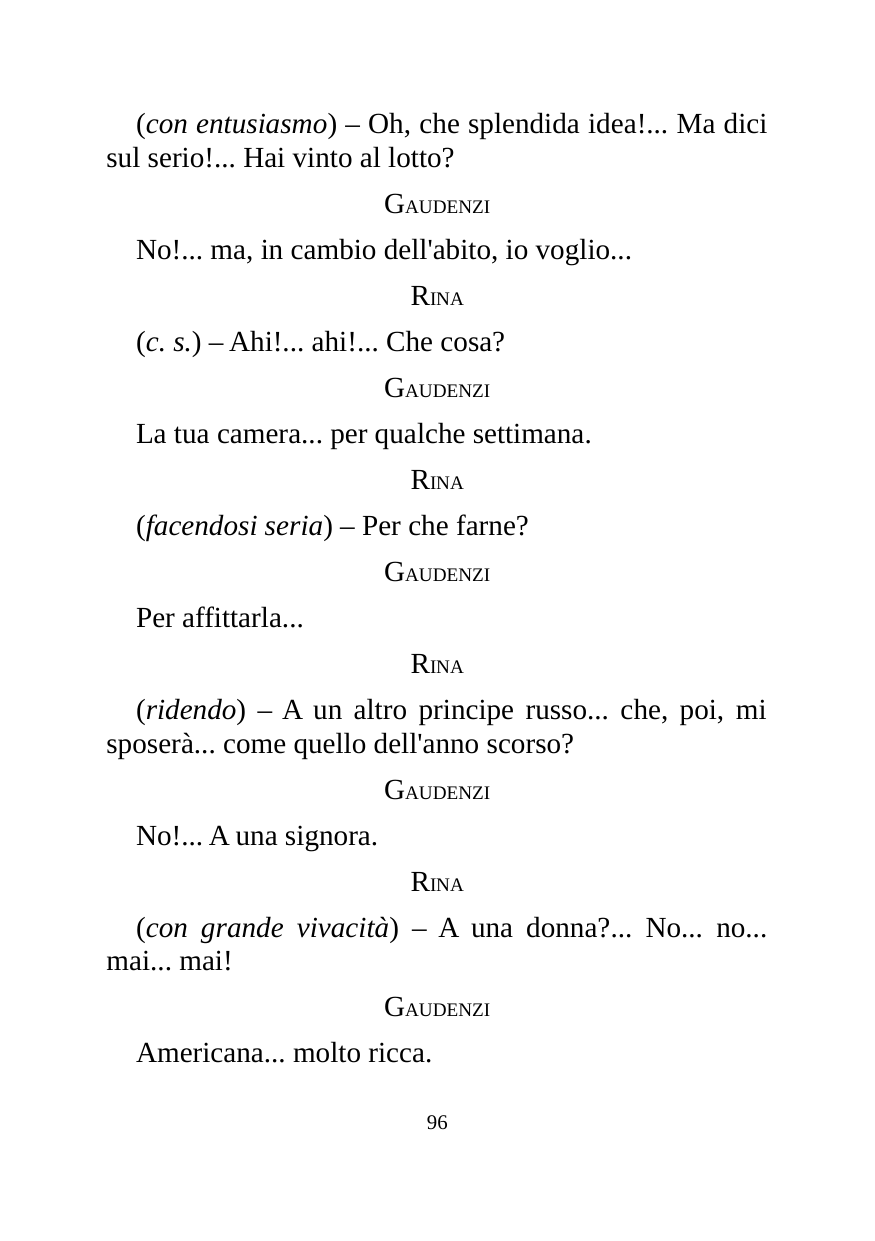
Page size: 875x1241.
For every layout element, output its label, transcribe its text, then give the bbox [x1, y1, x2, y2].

text (c. s.) – Ahi!... ahi!... Che cosa? [106, 324, 768, 357]
text No!... A una signora. [106, 818, 768, 851]
text Americana... molto ricca. [106, 1036, 768, 1069]
text No!... ma, in cambio dell'abito, io voglio... [106, 232, 768, 265]
text Rina [106, 278, 768, 311]
text Rina [106, 462, 768, 496]
text Per affittarla... [106, 600, 768, 634]
text Gaudenzi [106, 370, 768, 403]
text La tua camera... per qualche settimana. [106, 416, 768, 449]
text Gaudenzi [106, 772, 768, 805]
text Gaudenzi [106, 186, 768, 219]
text Rina [106, 864, 768, 897]
text (facendosi seria) – Per che farne? [106, 508, 768, 542]
text (ridendo) – A un altro principe russo... che, poi, mi sposerà... come quello dell'anno scorso? [106, 692, 768, 759]
text Gaudenzi [106, 554, 768, 588]
text Rina [106, 646, 768, 680]
text (con entusiasmo) – Oh, che splendida idea!... Ma dici sul serio!... Hai vinto al lotto? [106, 106, 768, 173]
text Gaudenzi [106, 989, 768, 1023]
text (con grande vivacità) – A una donna?... No... no... mai... mai! [106, 910, 768, 977]
